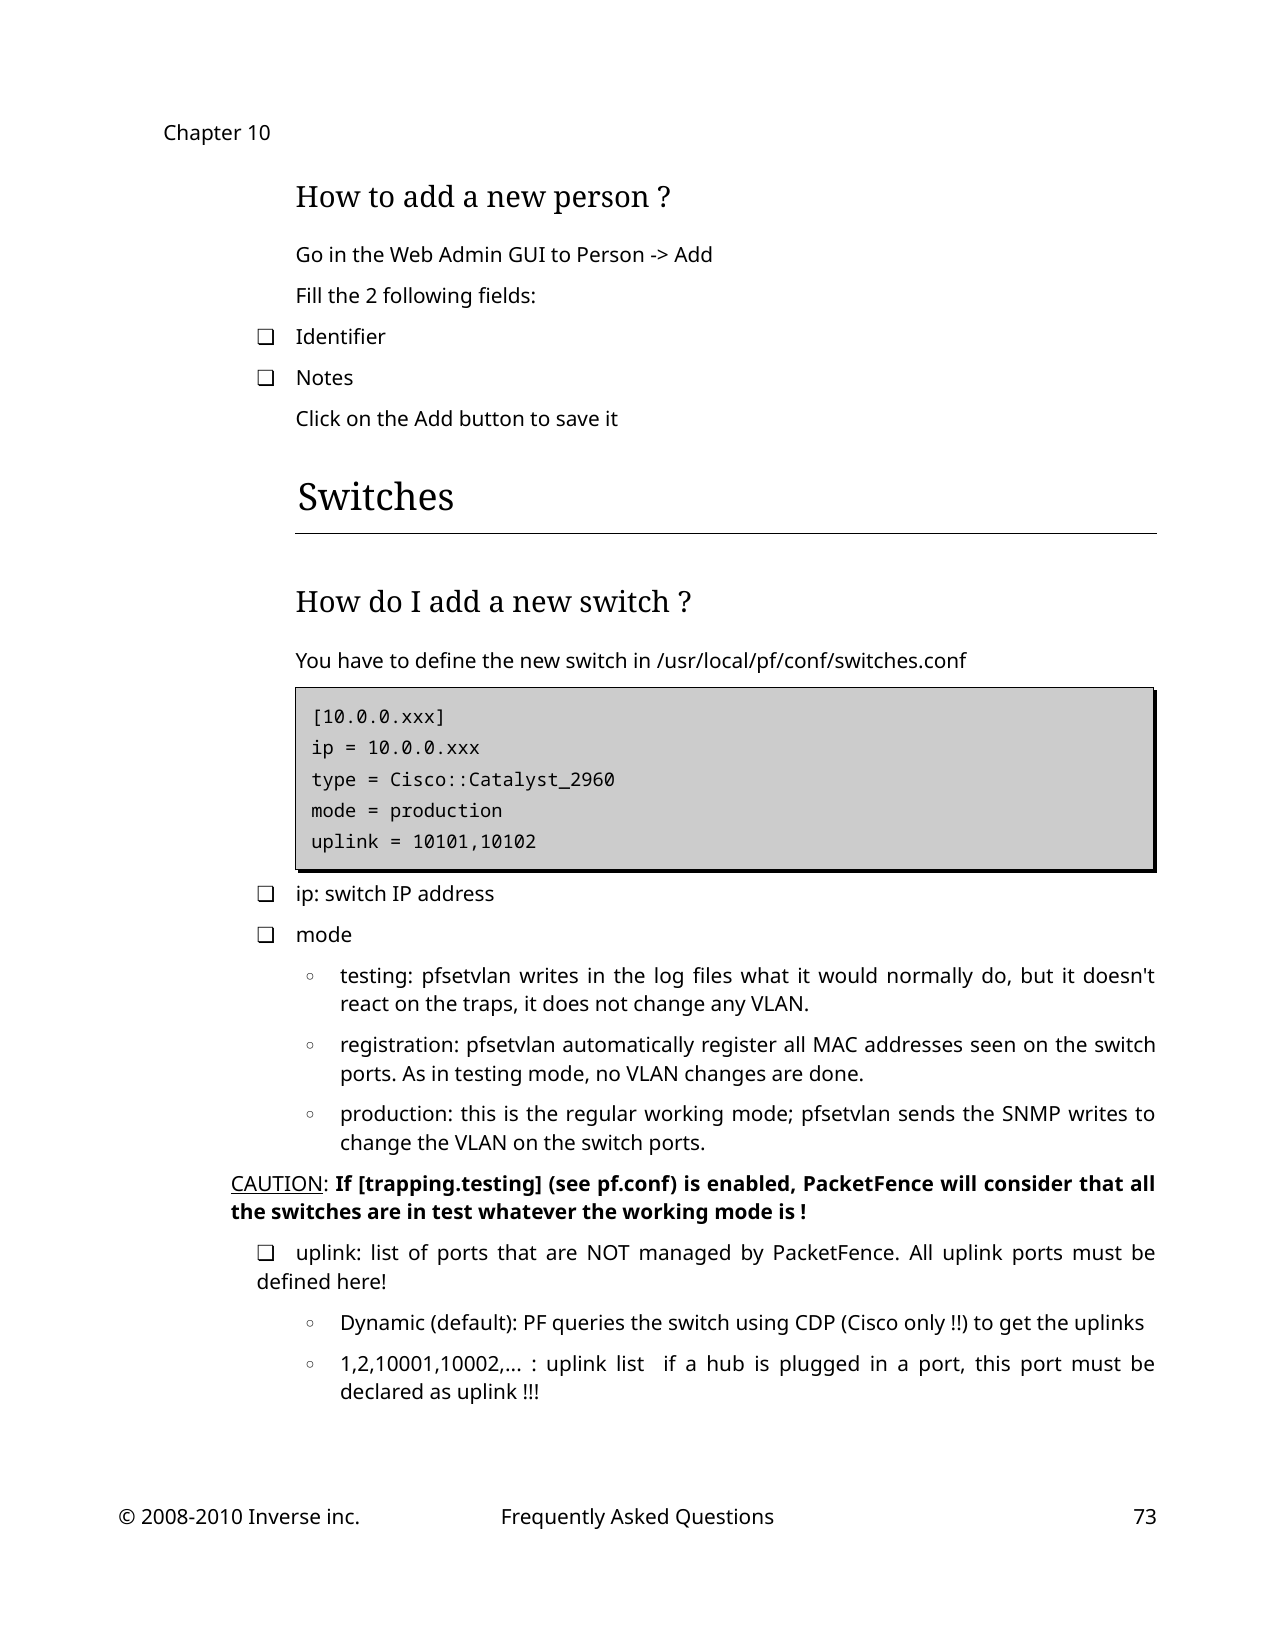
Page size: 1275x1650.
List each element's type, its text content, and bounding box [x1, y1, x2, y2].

text type = Cisco::Catalyst_2960 [296, 750, 1153, 781]
list ❏ mode [256, 920, 1157, 948]
list Dynamic (default): PF queries the switch using CDP (Cisco only !!) to get the uplinks [302, 1308, 1157, 1336]
text uplink = 10101,10102 [296, 813, 1153, 869]
text Go in the Web Admin GUI to Person -> Add [295, 241, 1157, 269]
list ❏ Identifier [256, 322, 1157, 351]
list production: this is the regular working mode; pfsetvlan sends the SNMP writes to change the VLAN on the switch ports. [302, 1099, 1157, 1156]
text Click on the Add button to save it [295, 404, 1157, 433]
list testing: pfsetvlan writes in the log files what it would normally do, but it doesn't react on the traps, it does not change any VLAN. [302, 961, 1157, 1018]
text mode = production [296, 781, 1153, 813]
list registration: pfsetvlan automatically register all MAC addresses seen on the switch ports. As in testing mode, no VLAN changes are done. [302, 1030, 1157, 1087]
text You have to define the new switch in /usr/local/pf/conf/switches.conf [295, 646, 1157, 674]
text Fill the 2 following fields: [295, 281, 1157, 310]
list ❏ uplink: list of ports that are NOT managed by PacketFence. All uplink ports must be defined here! [256, 1238, 1157, 1295]
list CAUTION: If [trapping.testing] (see pf.conf) is enabled, PacketFence will consider that all the switches are in test whatever the working mode is ! [193, 1169, 1157, 1226]
list ❏ ip: switch IP address [256, 879, 1157, 907]
subtitle Switches [295, 470, 1157, 533]
subtitle How to add a new person ? [295, 176, 1157, 216]
subtitle How do I add a new switch ? [295, 582, 1157, 621]
list ❏ Notes [256, 363, 1157, 392]
text [10.0.0.xxx] [296, 688, 1153, 718]
list 1,2,10001,10002,... : uplink list if a hub is plugged in a port, this port must be declared as uplink !!! [302, 1349, 1157, 1406]
text ip = 10.0.0.xxx [296, 718, 1153, 750]
